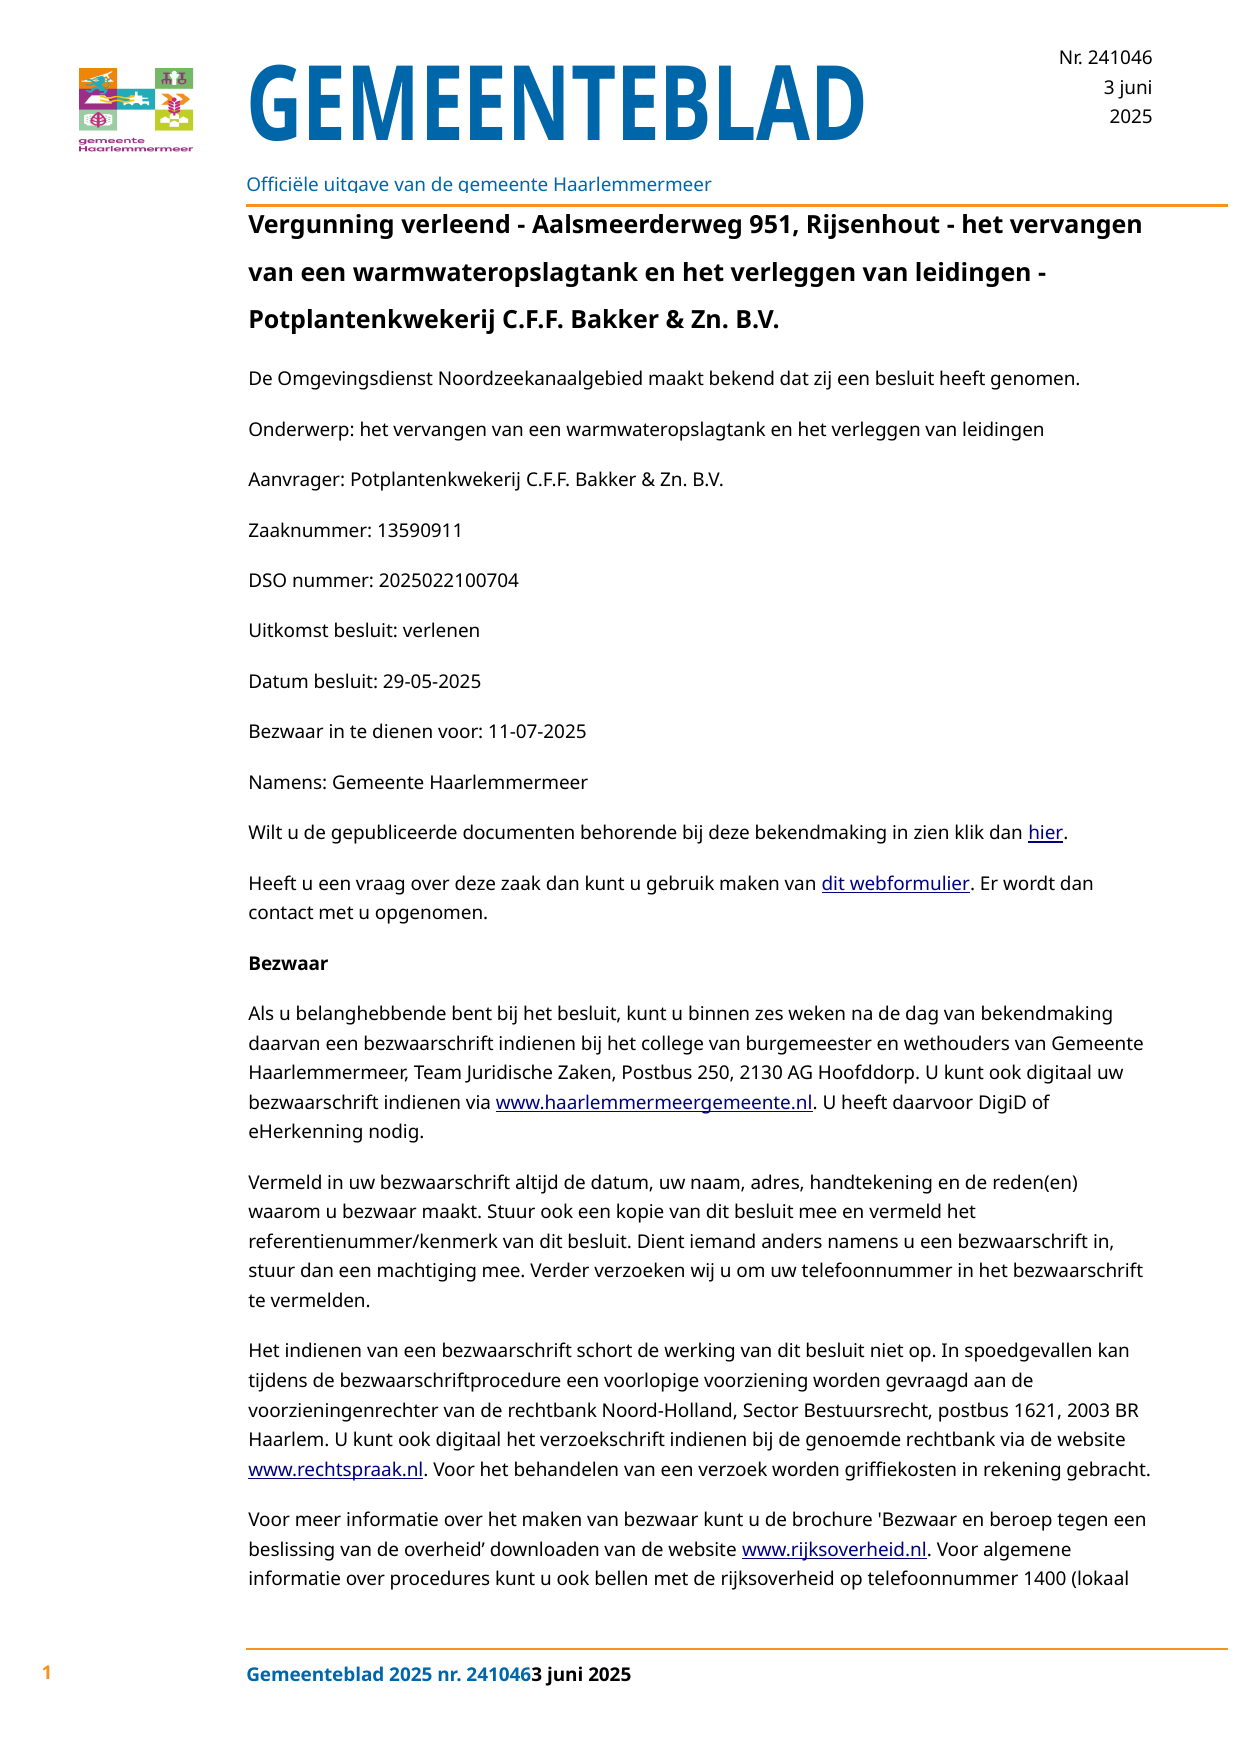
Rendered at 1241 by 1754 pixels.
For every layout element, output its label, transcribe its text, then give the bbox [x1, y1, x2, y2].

text Het indienen van een bezwaarschrift schort de werking van dit besluit niet op. In spoedgevallen kan tijdens de bezwaarschriftprocedure een voorlopige voorziening worden gevraagd aan de voorzieningenrechter van de rechtbank Noord-Holland, Sector Bestuursrecht, postbus 1621, 2003 BR Haarlem. U kunt ook digitaal het verzoekschrift indienen bij de genoemde rechtbank via de website www.rechtspraak.nl. Voor het behandelen van een verzoek worden griffiekosten in rekening gebracht. [248, 1338, 1152, 1482]
text Datum besluit: 29-05-2025 [248, 668, 1152, 694]
text Als u belanghebbende bent bij het besluit, kunt u binnen zes weken na de dag van bekendmaking daarvan een bezwaarschrift indienen bij het college van burgemeester en wethouders van Gemeente Haarlemmermeer, Team Juridische Zaken, Postbus 250, 2130 AG Hoofddorp. U kunt ook digitaal uw bezwaarschrift indienen via www.haarlemmermeergemeente.nl. U heeft daarvoor DigiD of eHerkenning nodig. [248, 1000, 1152, 1144]
picture [41, 47, 231, 172]
text Wilt u de gepubliceerde documenten behorende bij deze bekendmaking in zien klik dan hier. [248, 819, 1152, 845]
text Zaaknummer: 13590911 [248, 517, 1152, 542]
text Bezwaar [248, 950, 1152, 975]
text Vermeld in uw bezwaarschrift altijd de datum, uw naam, adres, handtekening en de reden(en) waarom u bezwaar maakt. Stuur ook een kopie van dit besluit mee en vermeld het referentienummer/kenmerk van dit besluit. Dient iemand anders namens u een bezwaarschrift in, stuur dan een machtiging mee. Verder verzoeken wij u om uw telefoonnummer in het bezwaarschrift te vermelden. [248, 1169, 1152, 1313]
text Uitkomst besluit: verlenen [248, 618, 1152, 643]
text Onderwerp: het vervangen van een warmwateropslagtank en het verleggen van leidingen [248, 416, 1152, 442]
text Heeft u een vraag over deze zaak dan kunt u gebruik maken van dit webformulier. Er wordt dan contact met u opgenomen. [248, 870, 1152, 925]
text Vergunning verleend - Aalsmeerderweg 951, Rijsenhout - het vervangen van een warmwateropslagtank en het verleggen van leidingen - Potplantenkwekerij C.F.F. Bakker & Zn. B.V. [248, 207, 1152, 336]
text Namens: Gemeente Haarlemmermeer [248, 769, 1152, 794]
text Bezwaar in te dienen voor: 11-07-2025 [248, 718, 1152, 744]
text Aanvrager: Potplantenkwekerij C.F.F. Bakker & Zn. B.V. [248, 466, 1152, 492]
text DSO nummer: 2025022100704 [248, 567, 1152, 593]
text Voor meer informatie over het maken van bezwaar kunt u de brochure 'Bezwaar en beroep tegen een beslissing van de overheid’ downloaden van de website www.rijksoverheid.nl. Voor algemene informatie over procedures kunt u ook bellen met de rijksoverheid op telefoonnummer 1400 (lokaal [248, 1506, 1152, 1591]
text De Omgevingsdienst Noordzeekanaalgebied maakt bekend dat zij een besluit heeft genomen. [248, 366, 1152, 391]
